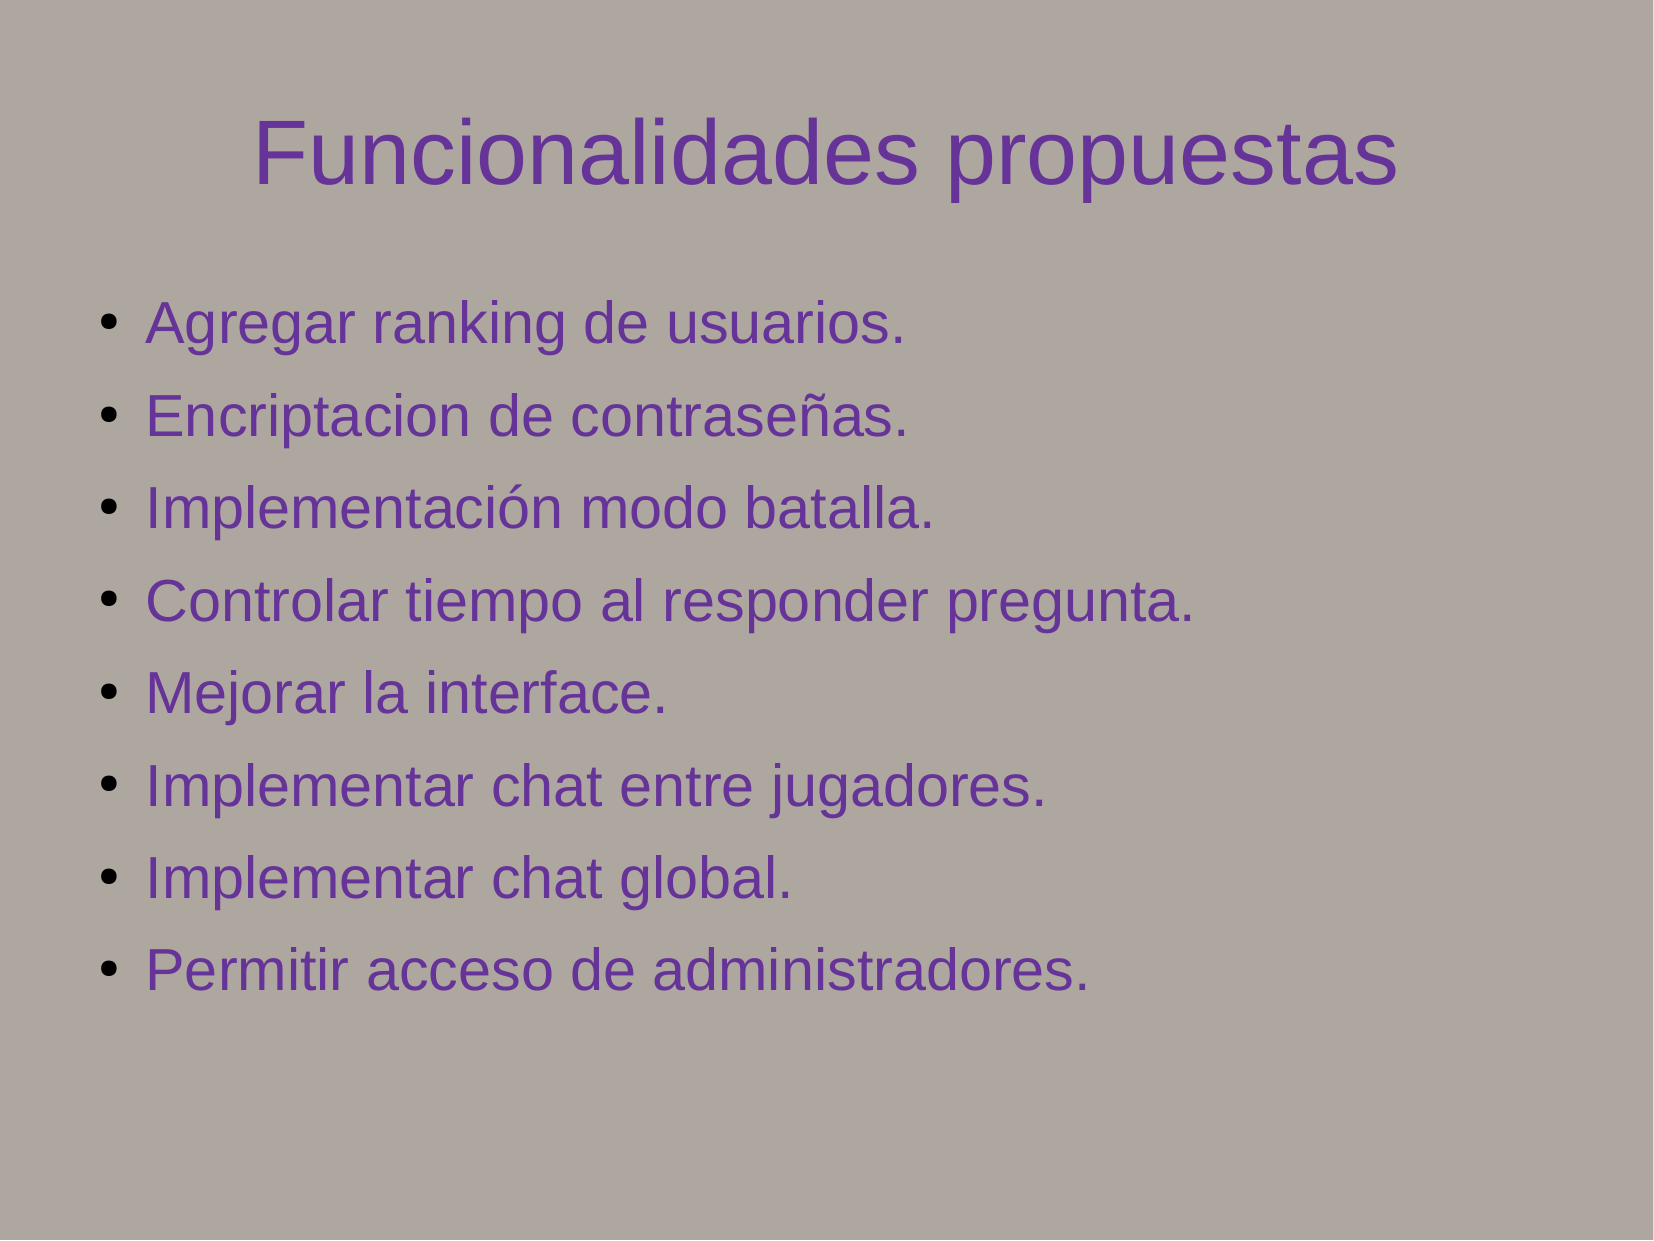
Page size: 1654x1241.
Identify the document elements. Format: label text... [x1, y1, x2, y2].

list Agregar ranking de usuarios. Encriptacion de contraseñas. Implementación modo batalla. Controlar tiempo al responder pregunta. Mejorar la interface. Implementar chat entre jugadores. Implementar chat global. Permitir acceso de administradores. [82, 290, 1571, 1010]
title Funcionalidades propuestas [82, 49, 1571, 257]
